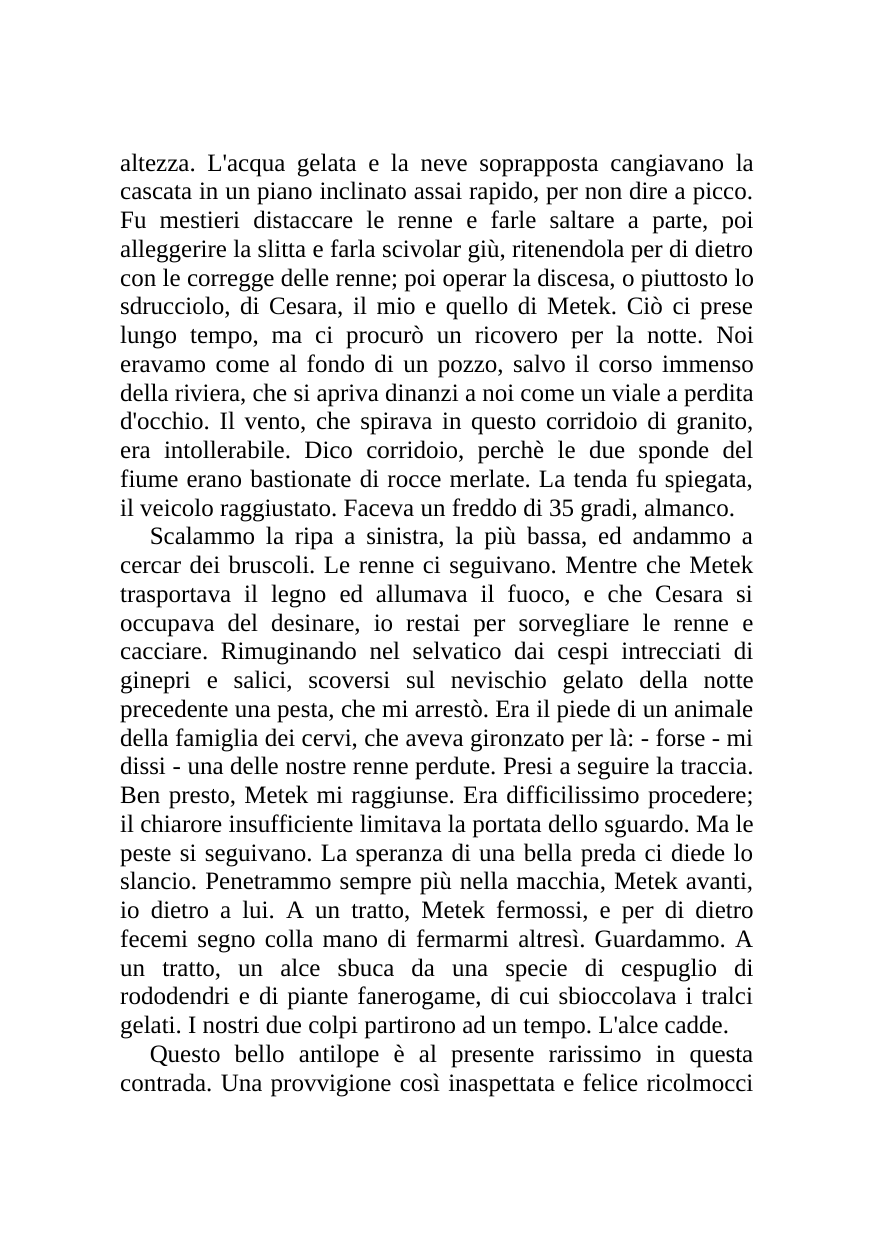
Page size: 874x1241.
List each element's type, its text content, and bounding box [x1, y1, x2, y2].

text Questo bello antilope è al presente rarissimo in questa contrada. Una provvigione così inaspettata e felice ricolmocci [120, 1039, 754, 1096]
text Scalammo la ripa a sinistra, la più bassa, ed andammo a cercar dei bruscoli. Le renne ci seguivano. Mentre che Metek trasportava il legno ed allumava il fuoco, e che Cesara si occupava del desinare, io restai per sorvegliare le renne e cacciare. Rimuginando nel selvatico dai cespi intrecciati di ginepri e salici, scoversi sul nevischio gelato della notte precedente una pesta, che mi arrestò. Era il piede di un animale della famiglia dei cervi, che aveva gironzato per là: - forse - mi dissi - una delle nostre renne perdute. Presi a seguire la traccia. Ben presto, Metek mi raggiunse. Era difficilissimo procedere; il chiarore insufficiente limitava la portata dello sguardo. Ma le peste si seguivano. La speranza di una bella preda ci diede lo slancio. Penetrammo sempre più nella macchia, Metek avanti, io dietro a lui. A un tratto, Metek fermossi, e per di dietro fecemi segno colla mano di fermarmi altresì. Guardammo. A un tratto, un alce sbuca da una specie di cespuglio di rododendri e di piante fanerogame, di cui sbioccolava i tralci gelati. I nostri due colpi partirono ad un tempo. L'alce cadde. [120, 521, 754, 1039]
text altezza. L'acqua gelata e la neve soprapposta cangiavano la cascata in un piano inclinato assai rapido, per non dire a picco. Fu mestieri distaccare le renne e farle saltare a parte, poi alleggerire la slitta e farla scivolar giù, ritenendola per di dietro con le corregge delle renne; poi operar la discesa, o piuttosto lo sdrucciolo, di Cesara, il mio e quello di Metek. Ciò ci prese lungo tempo, ma ci procurò un ricovero per la notte. Noi eravamo come al fondo di un pozzo, salvo il corso immenso della riviera, che si apriva dinanzi a noi come un viale a perdita d'occhio. Il vento, che spirava in questo corridoio di granito, era intollerabile. Dico corridoio, perchè le due sponde del fiume erano bastionate di rocce merlate. La tenda fu spiegata, il veicolo raggiustato. Faceva un freddo di 35 gradi, almanco. [120, 148, 754, 521]
